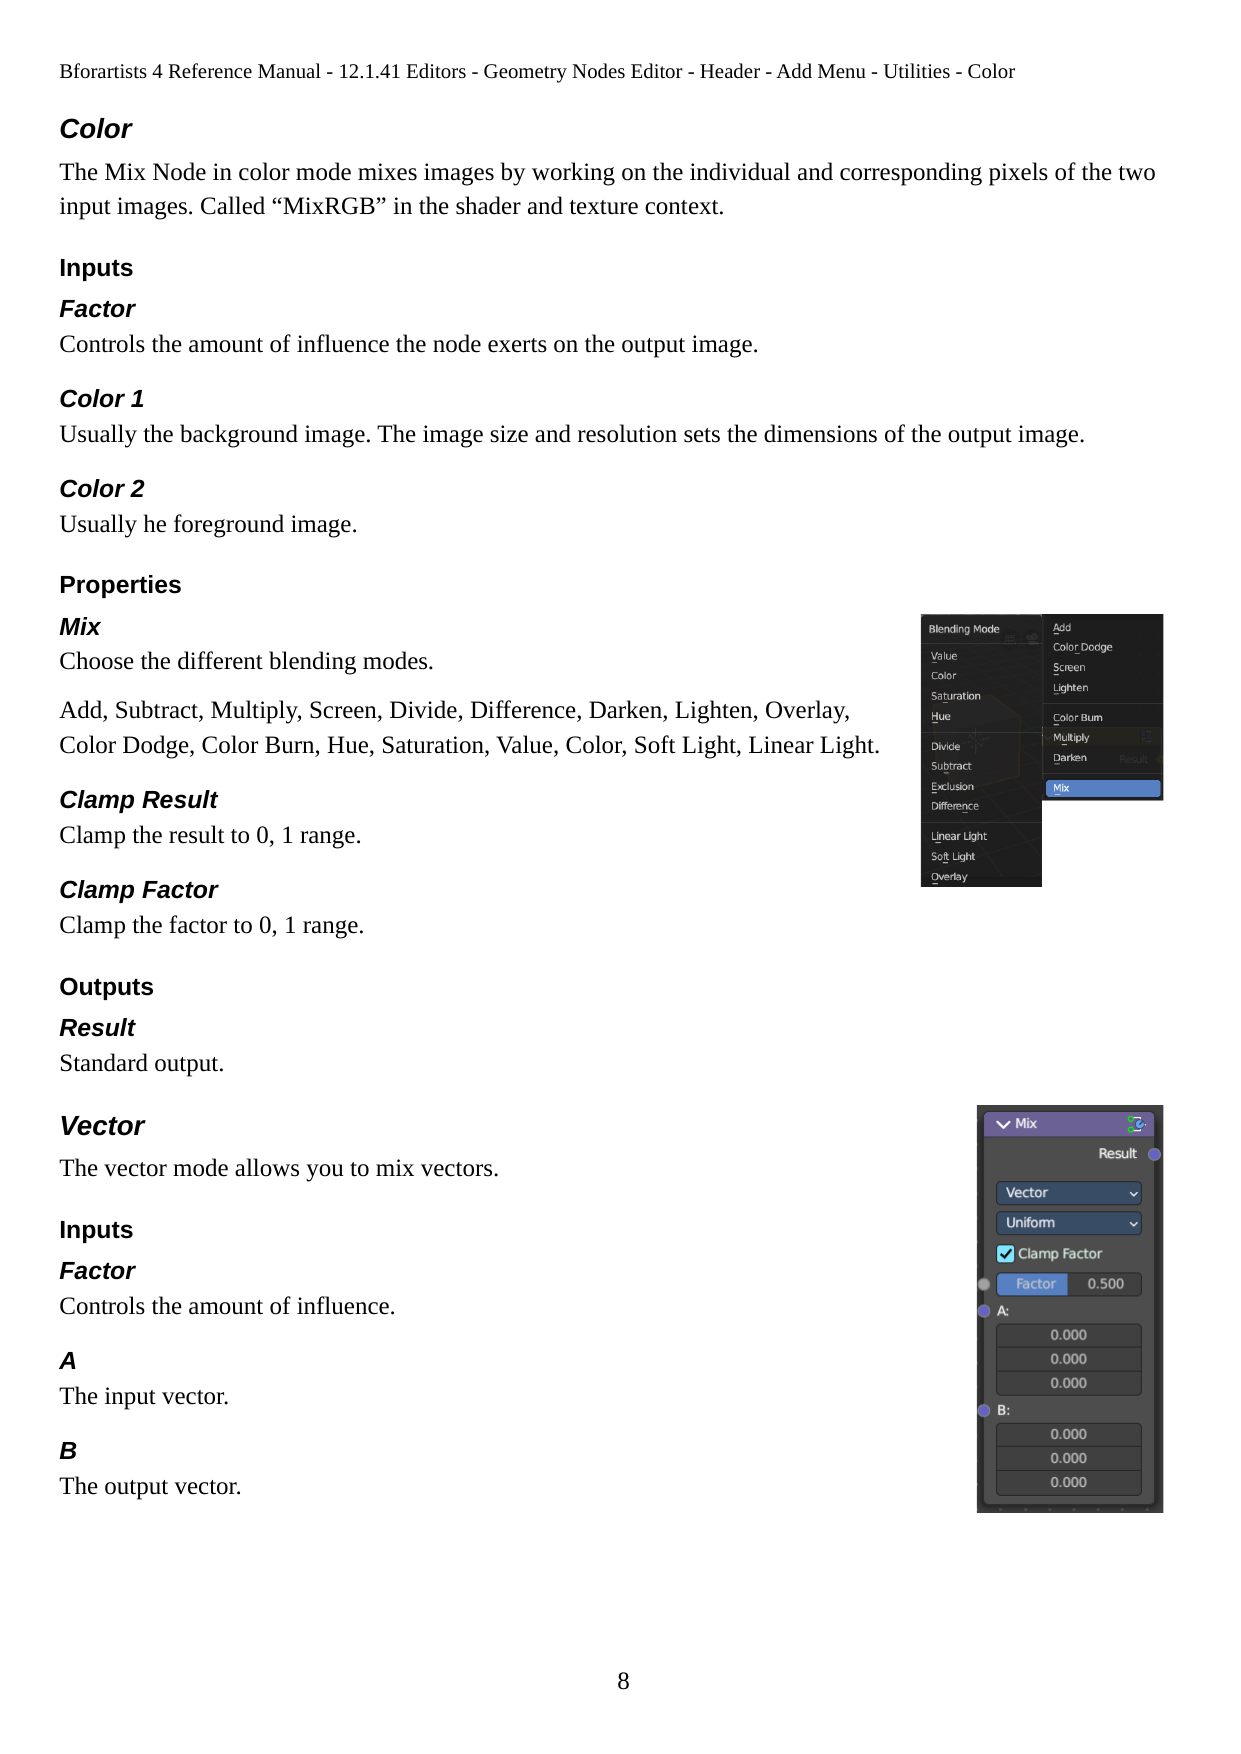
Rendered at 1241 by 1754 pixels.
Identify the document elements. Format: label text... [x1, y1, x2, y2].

text The vector mode allows you to mix vectors. [59, 1153, 976, 1182]
subtitle Outputs [59, 972, 1181, 1000]
text The input vector. [59, 1381, 976, 1410]
subtitle Color 1 [59, 384, 1181, 413]
subtitle Mix [59, 612, 1181, 640]
subtitle Result [59, 1013, 1181, 1041]
subtitle [1164, 1436, 1181, 1465]
subtitle [1164, 785, 1181, 814]
text Clamp the result to 0, 1 range. [59, 820, 920, 849]
subtitle [1164, 1346, 1181, 1375]
subtitle B [59, 1436, 976, 1465]
text Usually the background image. The image size and resolution sets the dimensions of the output image. [59, 419, 1181, 448]
subtitle Color 2 [59, 474, 1181, 503]
text Clamp the factor to 0, 1 range. [59, 910, 1181, 939]
subtitle Clamp Result [59, 785, 920, 814]
text [1164, 1471, 1181, 1500]
text [1164, 1381, 1181, 1410]
text Add, Subtract, Multiply, Screen, Divide, Difference, Darken, Lighten, Overlay, Color Dodge, Color Burn, Hue, Saturation, Value, Color, Soft Light, Linear Light. [59, 696, 920, 759]
subtitle Factor [59, 294, 1181, 323]
text The Mix Node in color mode mixes images by working on the individual and corresponding pixels of the two input images. Called “MixRGB” in the shader and texture context. [59, 157, 1181, 220]
text Choose the different blending modes. [59, 646, 920, 675]
subtitle [1164, 1256, 1181, 1285]
text The output vector. [59, 1471, 976, 1500]
subtitle Vector [59, 1109, 976, 1141]
text Usually he foreground image. [59, 509, 1181, 538]
picture [920, 614, 1164, 889]
subtitle Factor [59, 1256, 976, 1285]
subtitle Properties [59, 571, 1181, 599]
subtitle [1164, 1109, 1181, 1141]
subtitle Inputs [59, 1215, 976, 1244]
subtitle Clamp Factor [59, 875, 1181, 904]
text Controls the amount of influence. [59, 1291, 976, 1320]
subtitle A [59, 1346, 976, 1375]
subtitle Inputs [59, 253, 1181, 282]
text Controls the amount of influence the node exerts on the output image. [59, 329, 1181, 358]
subtitle Color [59, 113, 1181, 144]
subtitle [1164, 1215, 1181, 1244]
text Standard output. [59, 1048, 1181, 1076]
picture [976, 1105, 1164, 1513]
